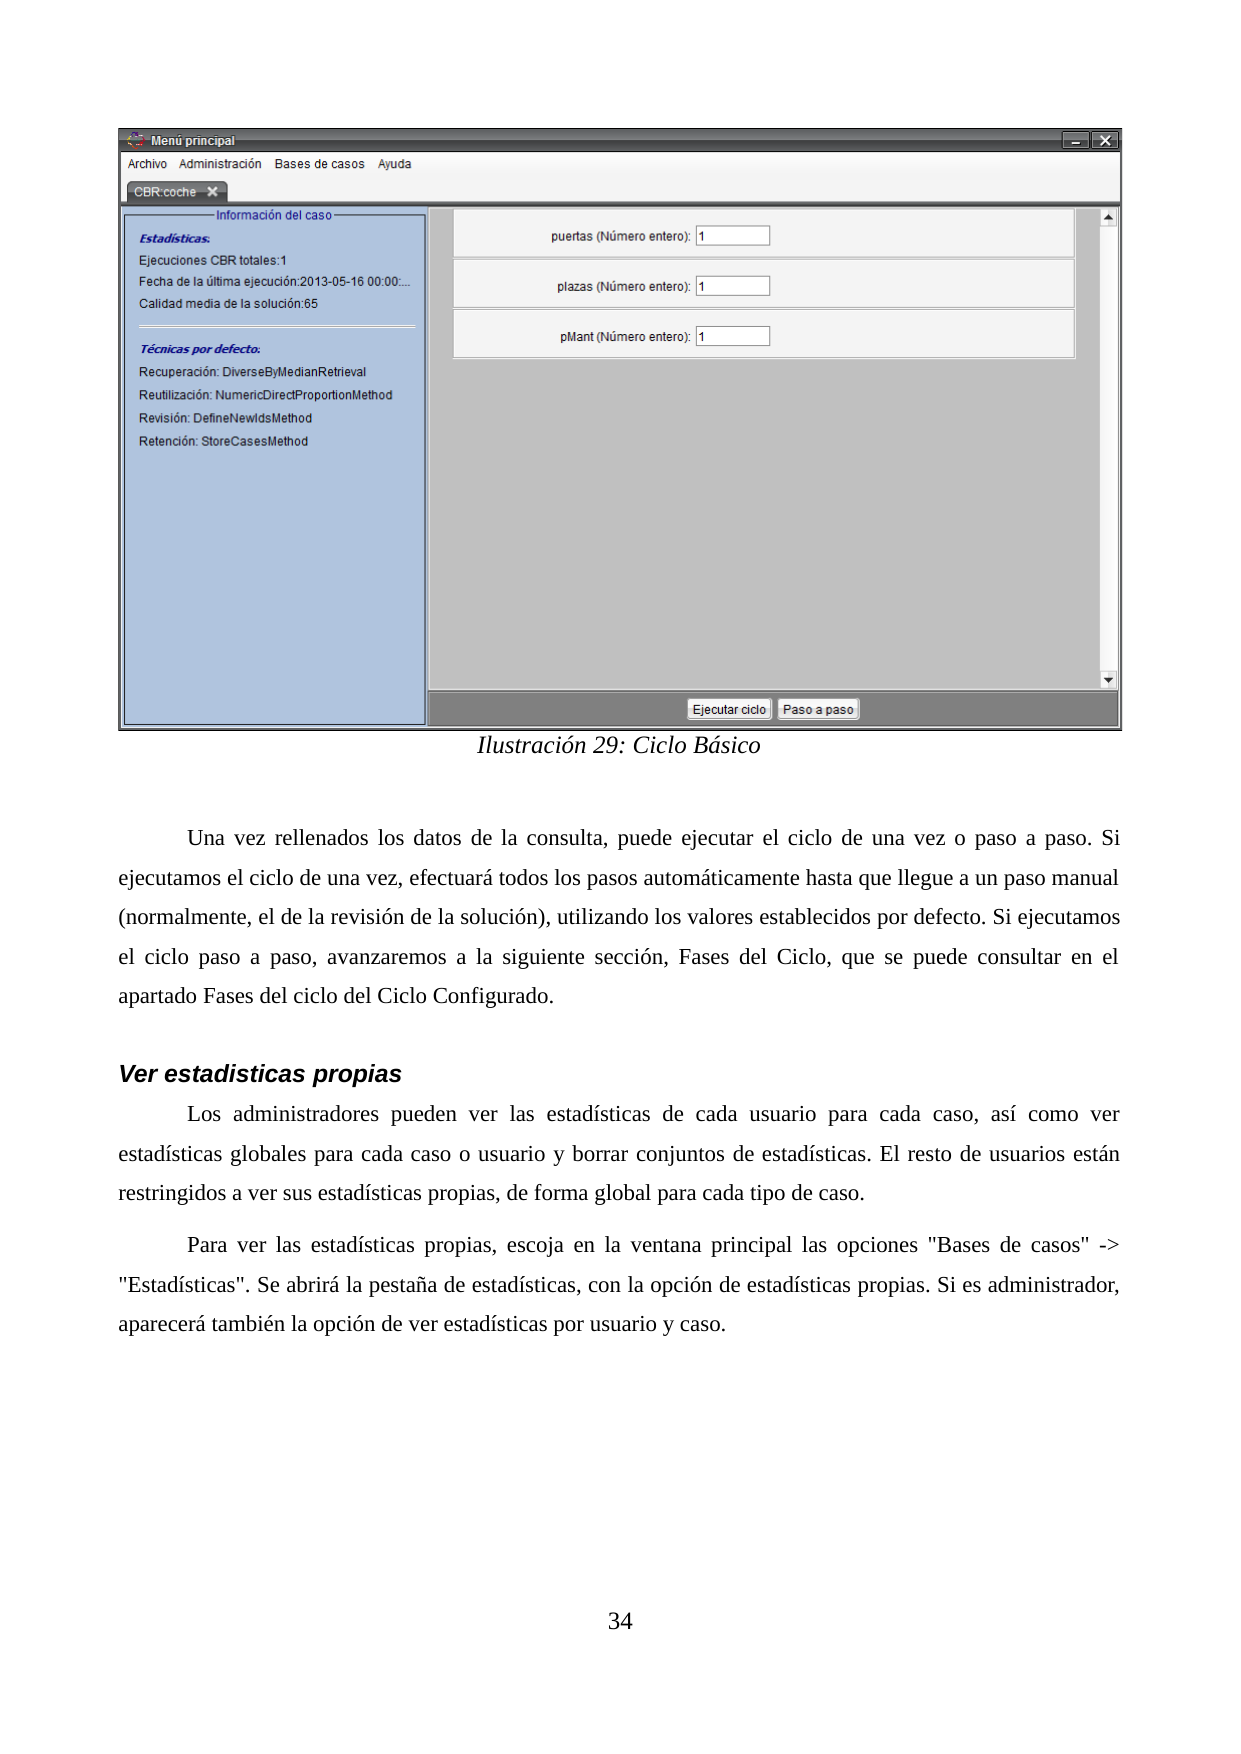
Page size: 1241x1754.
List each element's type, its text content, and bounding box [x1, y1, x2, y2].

text Los administradores pueden ver las estadísticas de cada usuario para cada caso, así como ver estadísticas globales para cada caso o usuario y borrar conjuntos de estadísticas. El resto de usuarios están restringidos a ver sus estadísticas propias, de forma global para cada tipo de caso. [118, 1100, 1122, 1206]
text Una vez rellenados los datos de la consulta, puede ejecutar el ciclo de una vez o paso a paso. Si ejecutamos el ciclo de una vez, efectuará todos los pasos automáticamente hasta que llegue a un paso manual (normalmente, el de la revisión de la solución), utilizando los valores establecidos por defecto. Si ejecutamos el ciclo paso a paso, avanzaremos a la siguiente sección, Fases del Ciclo, que se puede consultar en el apartado Fases del ciclo del Ciclo Configurado. [118, 824, 1122, 1008]
picture [118, 128, 1123, 731]
text Ilustración 29: Ciclo Básico [118, 731, 1122, 759]
text Para ver las estadísticas propias, escoja en la ventana principal las opciones "Bases de casos" -> "Estadísticas". Se abrirá la pestaña de estadísticas, con la opción de estadísticas propias. Si es administrador, aparecerá también la opción de ver estadísticas por usuario y caso. [118, 1231, 1122, 1336]
subtitle Ver estadisticas propias [118, 1059, 1122, 1088]
